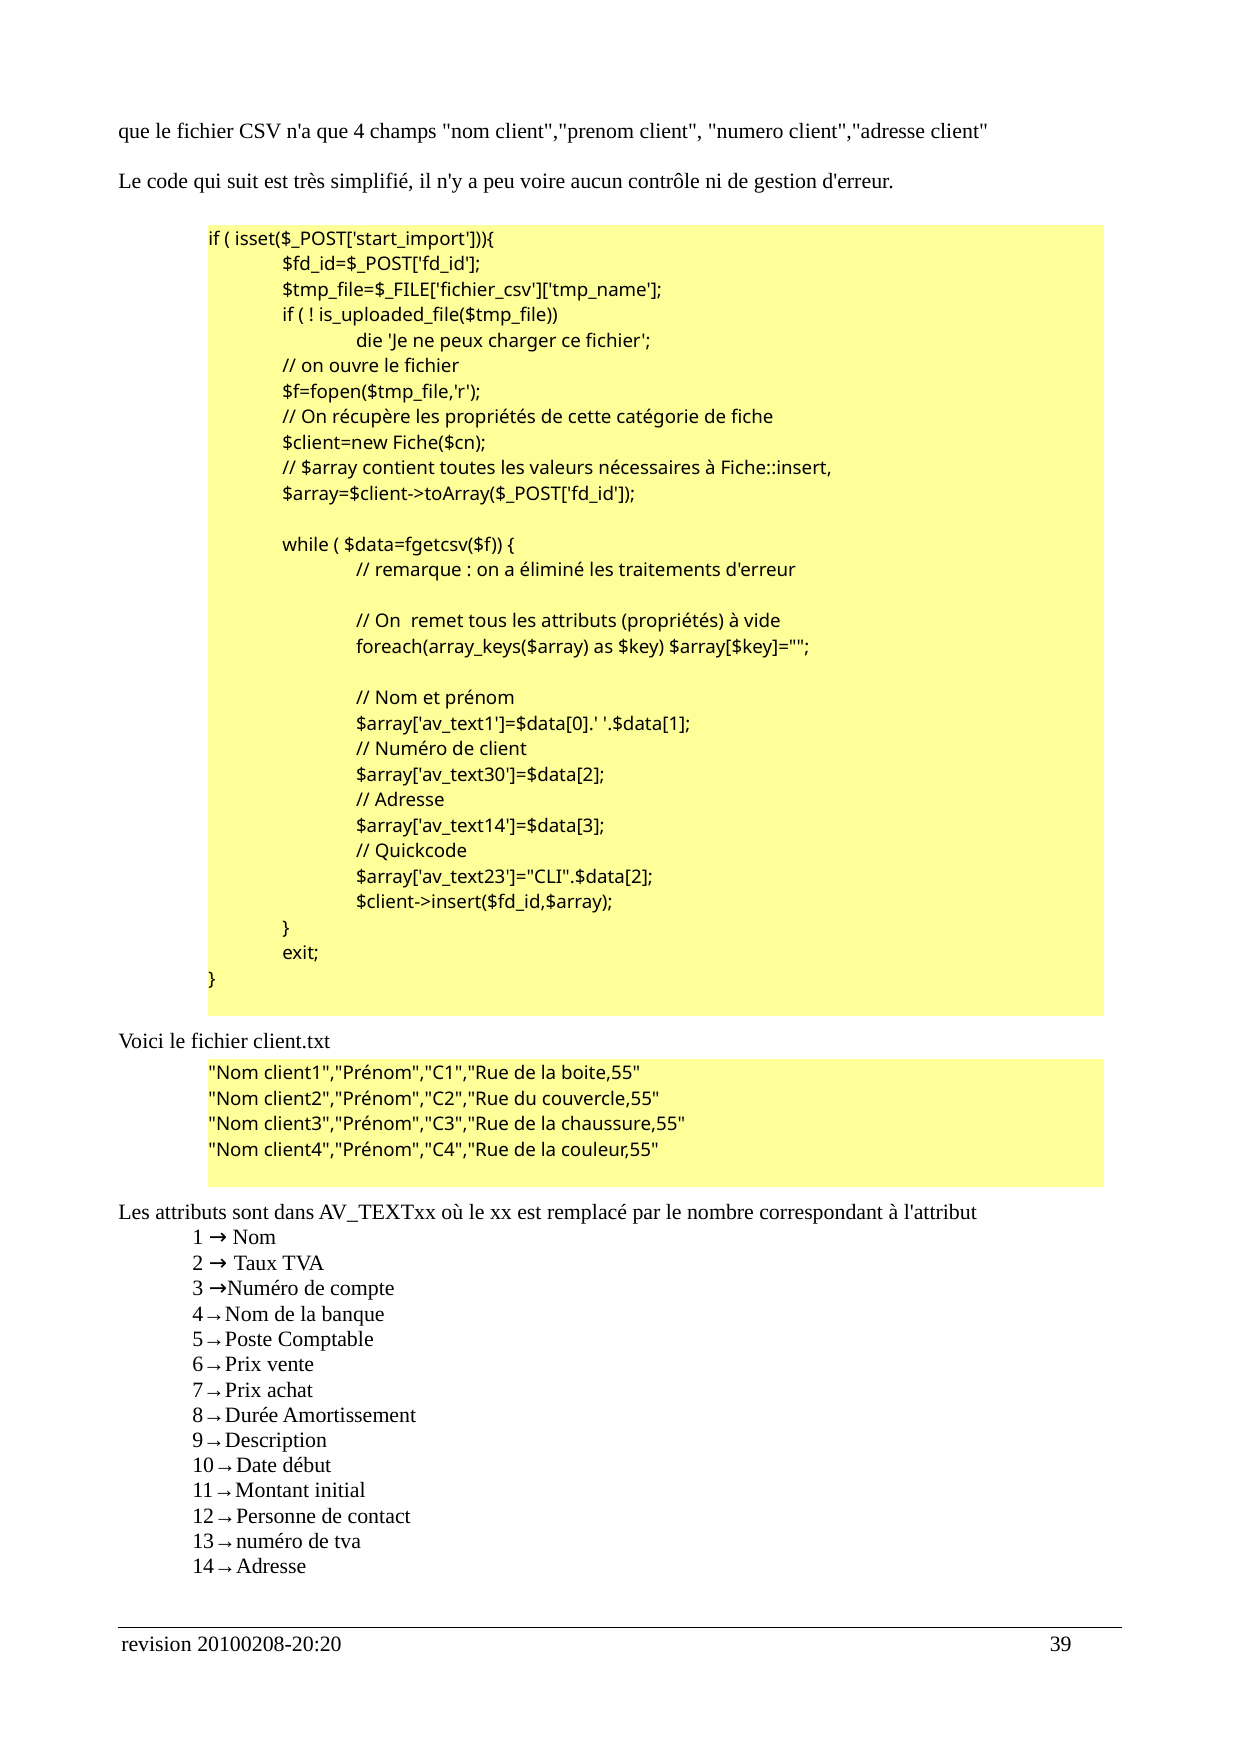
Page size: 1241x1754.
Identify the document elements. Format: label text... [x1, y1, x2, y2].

text 8→Durée Amortissement [192, 1402, 1122, 1427]
text 14→Adresse [192, 1553, 1122, 1578]
text 10→Date début [192, 1452, 1122, 1477]
text que le fichier CSV n'a que 4 champs "nom client","prenom client", "numero client","adresse client" Le code qui suit est très simplifié, il n'y a peu voire aucun contrôle ni de gestion d'erreur. [118, 118, 1122, 194]
text 4→Nom de la banque [192, 1301, 1122, 1326]
text 11→Montant initial [192, 1477, 1122, 1503]
text 13→numéro de tva [192, 1528, 1122, 1553]
text 5→Poste Comptable [192, 1326, 1122, 1351]
text 12→Personne de contact [192, 1503, 1122, 1528]
text 2 → Taux TVA [192, 1250, 1122, 1275]
text "Nom client1","Prénom","C1","Rue de la boite,55" "Nom client2","Prénom","C2","Rue du couvercle,55" "Nom client3","Prénom","C3","Rue de la chaussure,55" "Nom client4","Prénom","C4","Rue de la couleur,55" [208, 1059, 1104, 1187]
text 3 →Numéro de compte [192, 1275, 1122, 1301]
text if ( isset($_POST['start_import'])){ $fd_id=$_POST['fd_id']; $tmp_file=$_FILE['fichier_csv']['tmp_name']; if ( ! is_uploaded_file($tmp_file)) die 'Je ne peux charger ce fichier'; // on ouvre le fichier $f=fopen($tmp_file,'r'); // On récupère les propriétés de cette catégorie de fiche $client=new Fiche($cn); // $array contient toutes les valeurs nécessaires à Fiche::insert, $array=$client->toArray($_POST['fd_id']); while ( $data=fgetcsv($f)) { // remarque : on a éliminé les traitements d'erreur // On remet tous les attributs (propriétés) à vide foreach(array_keys($array) as $key) $array[$key]=""; // Nom et prénom $array['av_text1']=$data[0].' '.$data[1]; // Numéro de client $array['av_text30']=$data[2]; // Adresse $array['av_text14']=$data[3]; // Quickcode $array['av_text23']="CLI".$data[2]; $client->insert($fd_id,$array); } exit; } [208, 225, 1104, 1016]
text Les attributs sont dans AV_TEXTxx où le xx est remplacé par le nombre correspondant à l'attribut [118, 1199, 1122, 1224]
text 7→Prix achat [192, 1377, 1122, 1402]
text 6→Prix vente [192, 1351, 1122, 1377]
text 9→Description [192, 1427, 1122, 1452]
text 1 → Nom [192, 1224, 1122, 1250]
text Voici le fichier client.txt [118, 1028, 1122, 1053]
